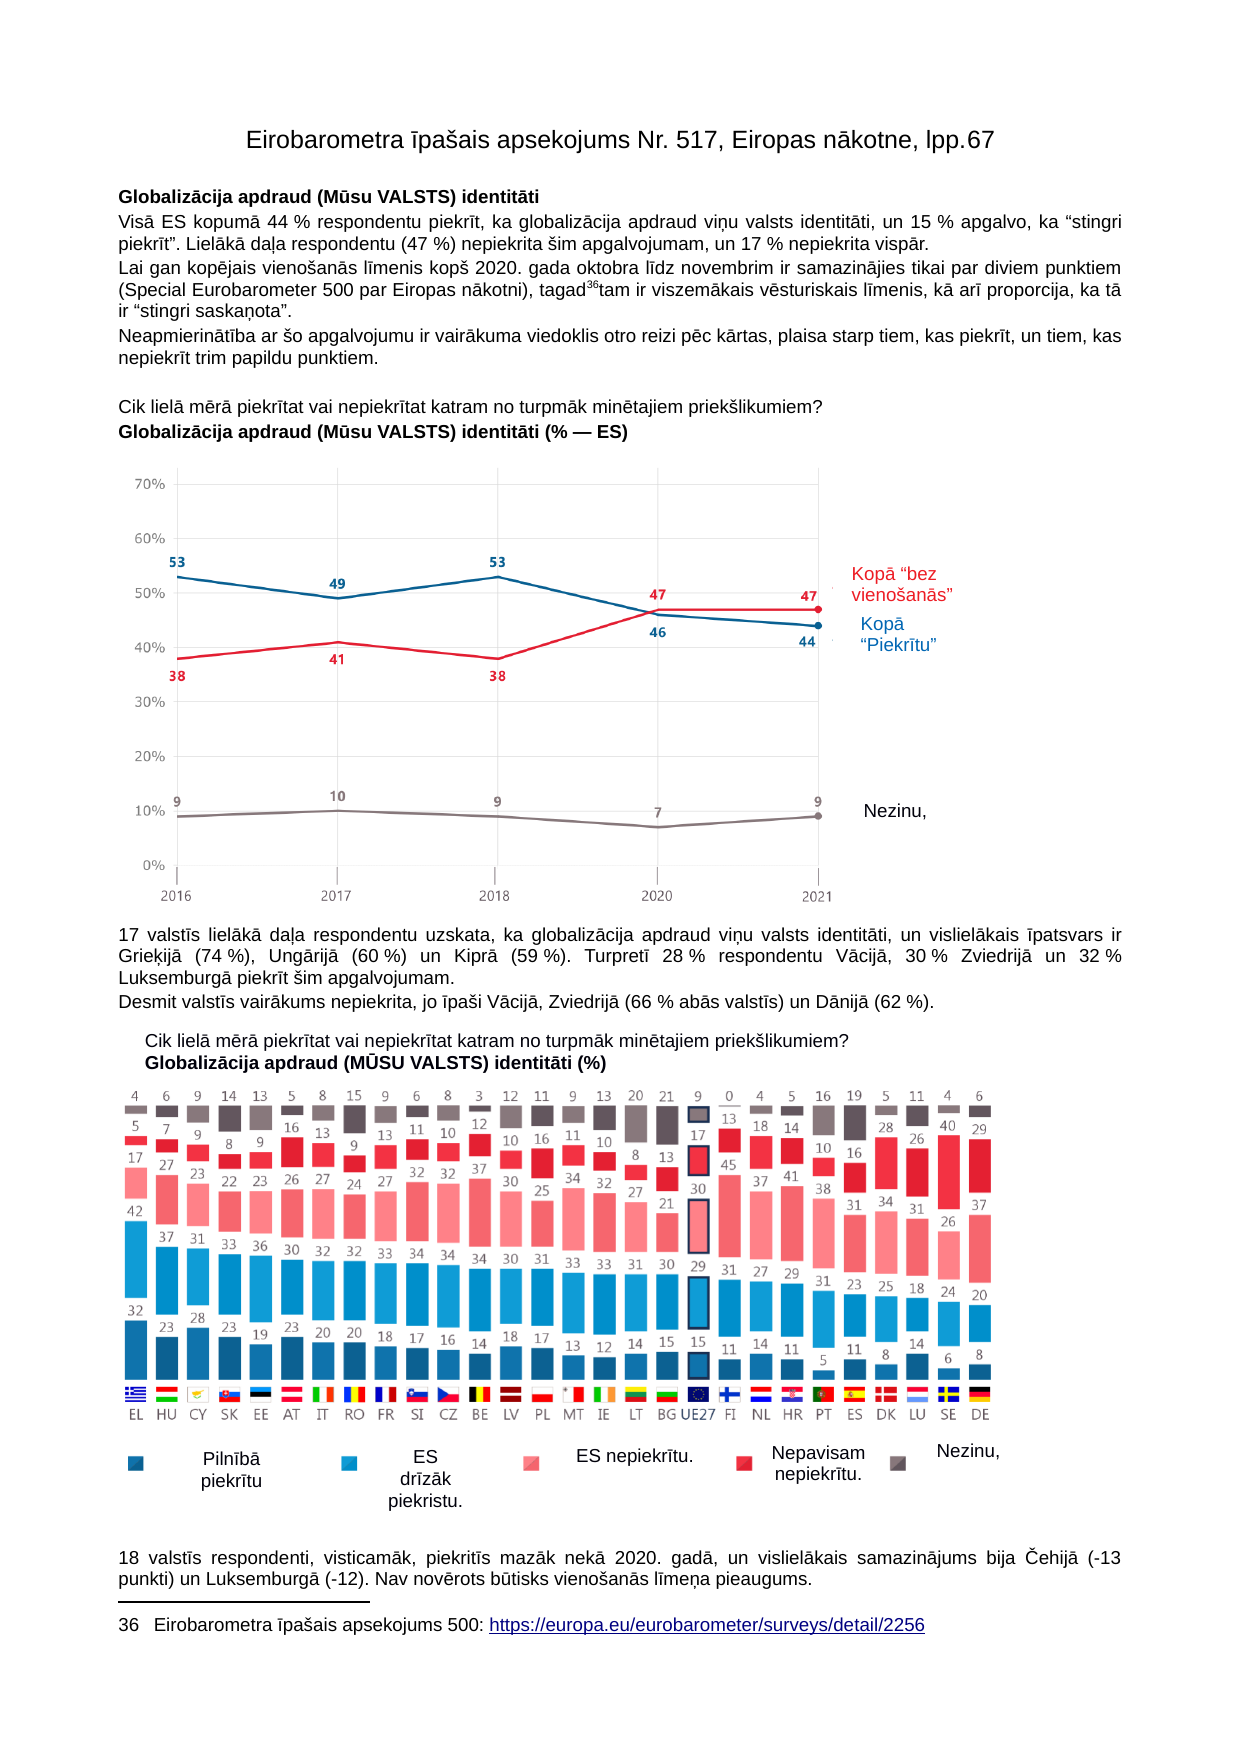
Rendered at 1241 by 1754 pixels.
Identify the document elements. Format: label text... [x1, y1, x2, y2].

picture [121, 1445, 915, 1493]
text 17 valstīs lielākā daļa respondentu uzskata, ka globalizācija apdraud viņu valsts identitāti, un vislielākais īpatsvars ir Grieķijā (74 %), Ungārijā (60 %) un Kiprā (59 %). Turpretī 28 % respondentu Vācijā, 30 % Zviedrijā un 32 % Luksemburgā piekrīt šim apgalvojumam. [118, 446, 1122, 988]
text Eirobarometra īpašais apsekojums 500: https://europa.eu/eurobarometer/surveys/detail/2256 [118, 1614, 1122, 1636]
text Lai gan kopējais vienošanās līmenis kopš 2020. gada oktobra līdz novembrim ir samazinājies tikai par diviem punktiem (Special Eurobarometer 500 par Eiropas nākotni), tagadtam ir viszemākais vēsturiskais līmenis, kā arī proporcija, ka tā ir “stingri saskaņota”. [118, 257, 1122, 322]
text Visā ES kopumā 44 % respondentu piekrīt, ka globalizācija apdraud viņu valsts identitāti, un 15 % apgalvo, ka “stingri piekrīt”. Lielākā daļa respondentu (47 %) nepiekrita šim apgalvojumam, un 17 % nepiekrita vispār. [118, 211, 1122, 254]
text Neapmierinātība ar šo apgalvojumu ir vairākuma viedoklis otro reizi pēc kārtas, plaisa starp tiem, kas piekrīt, un tiem, kas nepiekrīt trim papildu punktiem. [118, 325, 1122, 368]
picture [118, 1085, 999, 1422]
text 18 valstīs respondenti, visticamāk, piekritīs mazāk nekā 2020. gadā, un vislielākais samazinājums bija Čehijā (-13 punkti) un Luksemburgā (-12). Nav novērots būtisks vienošanās līmeņa pieaugums. [118, 1547, 1122, 1590]
text Cik lielā mērā piekrītat vai nepiekrītat katram no turpmāk minētajiem priekšlikumiem? [118, 396, 1122, 418]
text Desmit valstīs vairākums nepiekrita, jo īpaši Vācijā, Zviedrijā (66 % abās valstīs) un Dānijā (62 %). [118, 991, 1122, 1013]
text Globalizācija apdraud (Mūsu VALSTS) identitāti [118, 186, 1122, 208]
picture [127, 458, 833, 921]
text Globalizācija apdraud (Mūsu VALSTS) identitāti (% — ES) [118, 421, 1122, 443]
